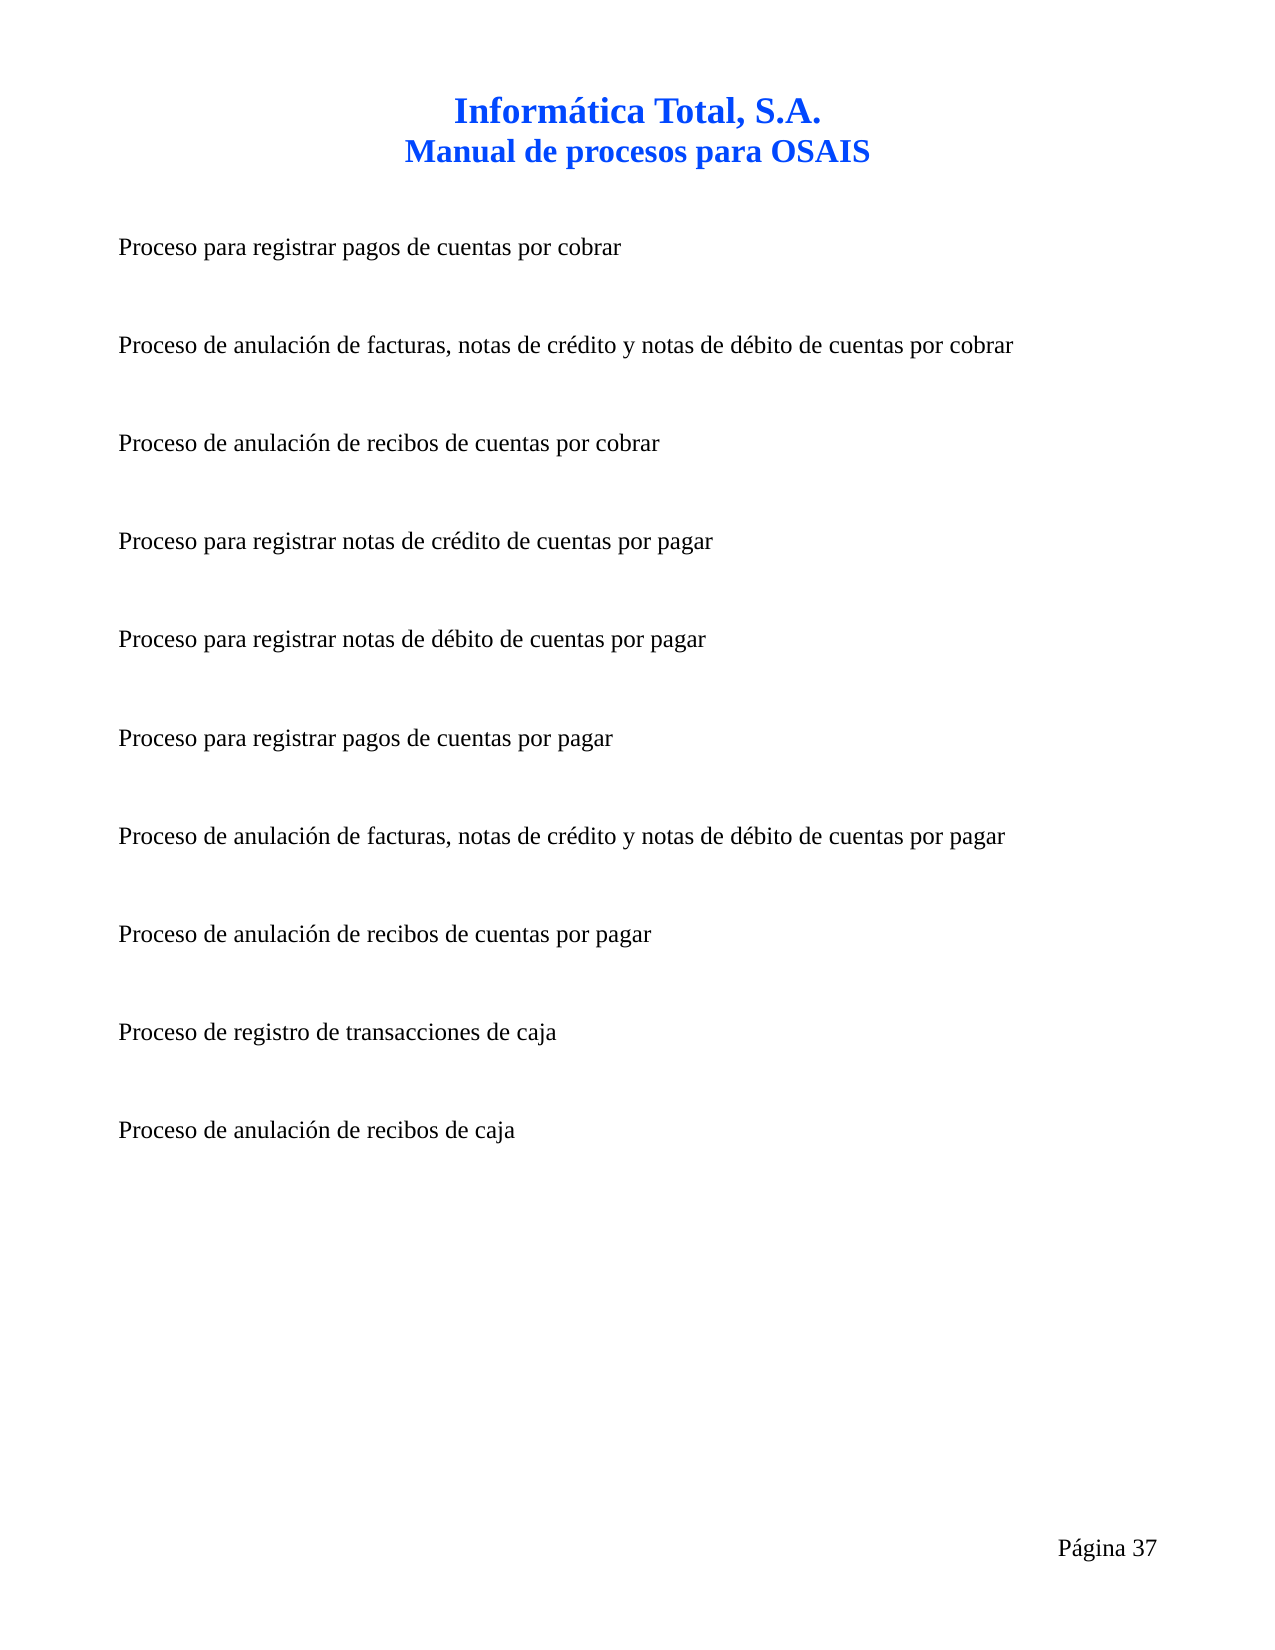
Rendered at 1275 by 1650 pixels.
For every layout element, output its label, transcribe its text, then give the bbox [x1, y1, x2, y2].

text Proceso de anulación de recibos de cuentas por cobrar [118, 428, 1157, 457]
text Proceso de anulación de recibos de cuentas por pagar [118, 919, 1157, 948]
text Proceso para registrar notas de débito de cuentas por pagar [118, 624, 1157, 653]
text Proceso de anulación de recibos de caja [118, 1115, 1157, 1144]
text Proceso para registrar notas de crédito de cuentas por pagar [118, 526, 1157, 555]
text Proceso de registro de transacciones de caja [118, 1017, 1157, 1046]
text Proceso para registrar pagos de cuentas por pagar [118, 723, 1157, 751]
text Proceso de anulación de facturas, notas de crédito y notas de débito de cuentas por pagar [118, 821, 1157, 849]
text Proceso de anulación de facturas, notas de crédito y notas de débito de cuentas por cobrar [118, 330, 1157, 359]
text Proceso para registrar pagos de cuentas por cobrar [118, 232, 1157, 261]
